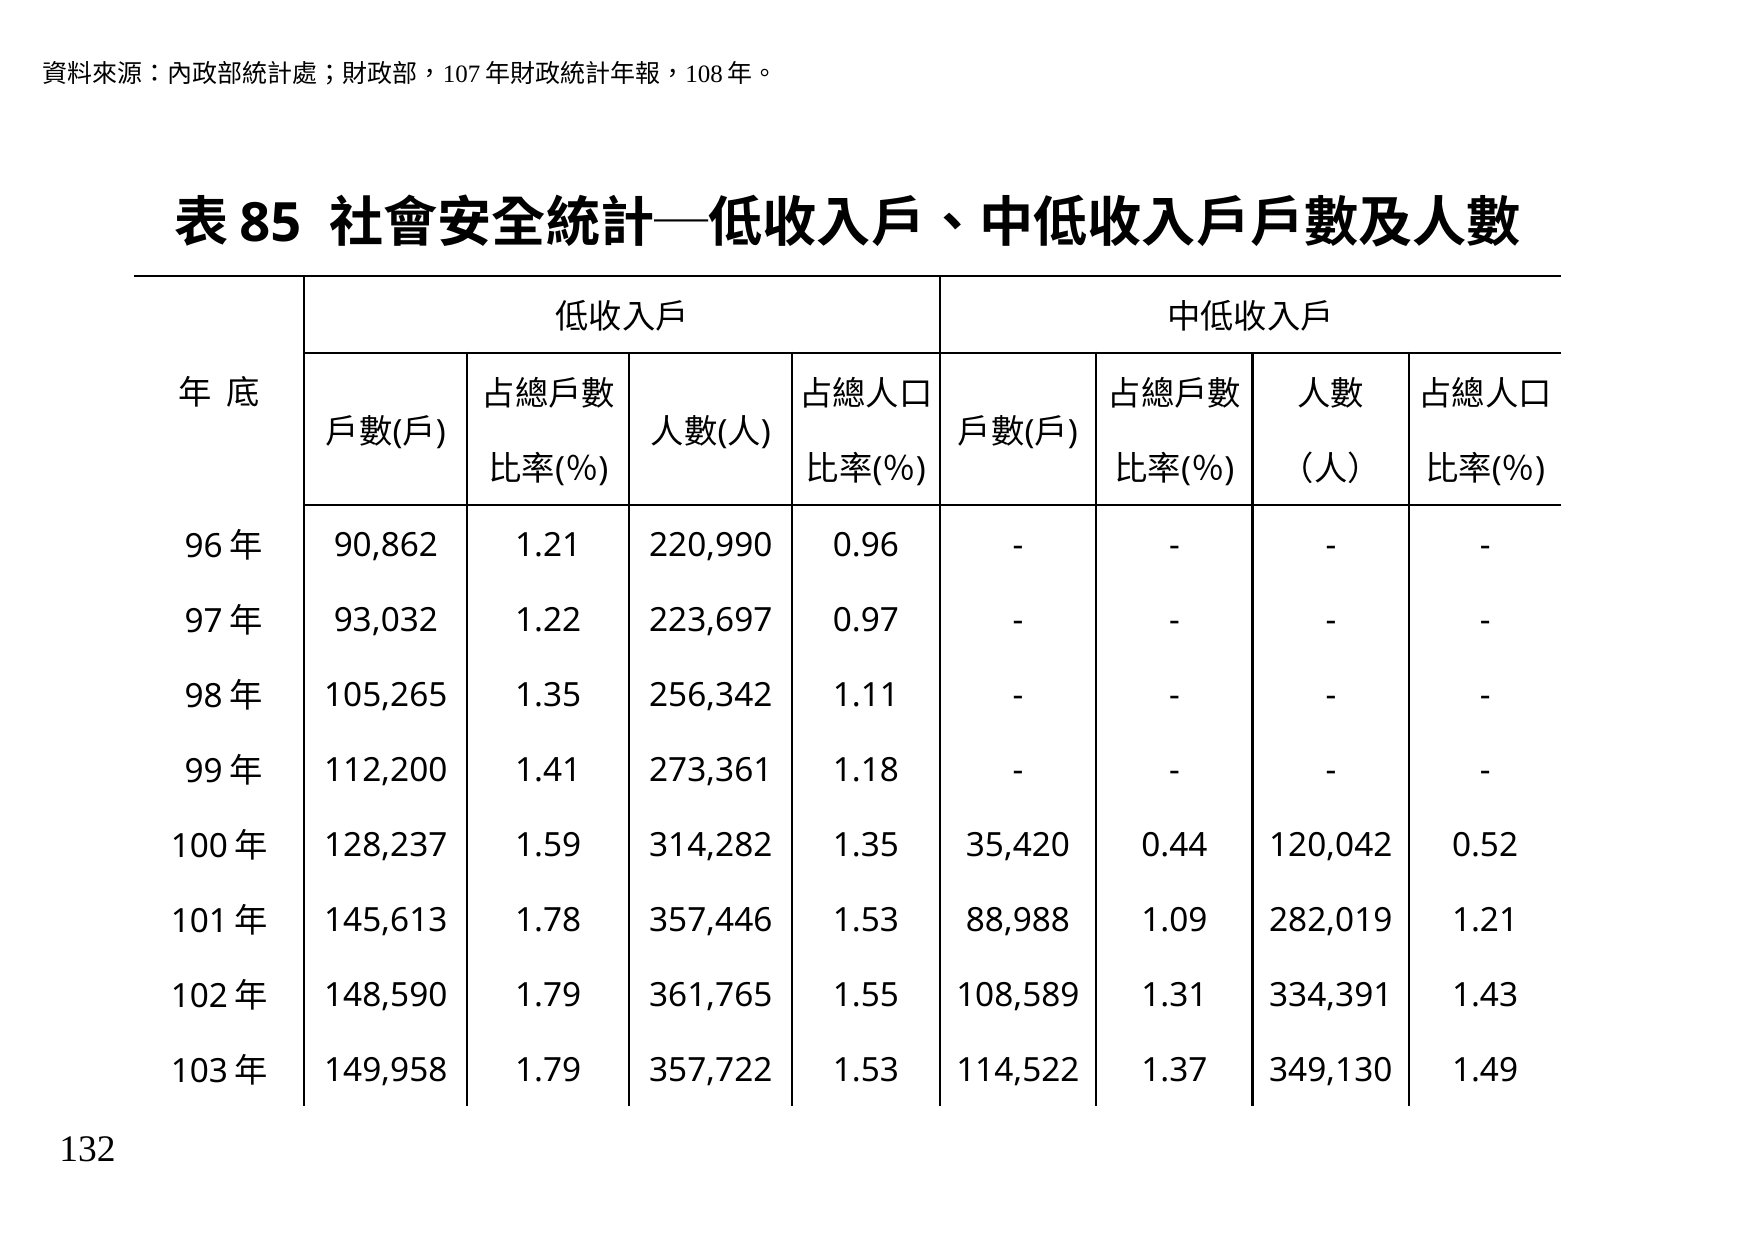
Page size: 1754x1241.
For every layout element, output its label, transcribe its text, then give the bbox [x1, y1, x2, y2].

table_cell 1.11 [793, 656, 939, 731]
table_cell - [941, 656, 1095, 731]
table_cell - [1097, 506, 1251, 581]
table_cell 149,958 [305, 1031, 466, 1106]
table_cell 102年 [134, 956, 303, 1031]
table_cell 256,342 [630, 656, 791, 731]
table_cell 35,420 [941, 806, 1095, 881]
table_cell - [1097, 731, 1251, 806]
table_cell 0.44 [1097, 806, 1251, 881]
table_cell - [1254, 581, 1408, 656]
table_cell 人數(人) [630, 354, 791, 504]
table_cell - [1410, 731, 1561, 806]
table_cell 1.22 [468, 581, 628, 656]
table_cell - [941, 506, 1095, 581]
table_cell 1.55 [793, 956, 939, 1031]
table_cell 1.35 [468, 656, 628, 731]
table_cell - [1410, 581, 1561, 656]
table_cell 112,200 [305, 731, 466, 806]
table_cell 1.59 [468, 806, 628, 881]
table_cell 1.49 [1410, 1031, 1561, 1106]
table_cell 100年 [134, 806, 303, 881]
table_cell 220,990 [630, 506, 791, 581]
table_cell - [1254, 506, 1408, 581]
table_cell - [1254, 656, 1408, 731]
table_cell 占總人口比率(％) [1410, 354, 1561, 504]
table_cell - [1410, 506, 1561, 581]
table_cell - [941, 581, 1095, 656]
table_cell 1.43 [1410, 956, 1561, 1031]
table_cell 0.96 [793, 506, 939, 581]
table_cell 1.53 [793, 881, 939, 956]
table_cell 1.79 [468, 1031, 628, 1106]
table_cell 97年 [134, 581, 303, 656]
table_cell 戶數(戶) [941, 354, 1095, 504]
table_cell 1.35 [793, 806, 939, 881]
table_cell 1.18 [793, 731, 939, 806]
table_cell 349,130 [1254, 1031, 1408, 1106]
table_cell 1.79 [468, 956, 628, 1031]
table_cell 93,032 [305, 581, 466, 656]
table_cell - [1410, 656, 1561, 731]
table_cell 1.78 [468, 881, 628, 956]
table_cell - [1097, 656, 1251, 731]
table_cell 0.97 [793, 581, 939, 656]
table_header 中低收入戶 [941, 277, 1561, 352]
table_cell 90,862 [305, 506, 466, 581]
table_header 年 底 [134, 277, 303, 504]
table_cell 1.21 [1410, 881, 1561, 956]
table_cell 103年 [134, 1031, 303, 1106]
table_cell 101年 [134, 881, 303, 956]
table_cell 282,019 [1254, 881, 1408, 956]
table_cell 96年 [134, 504, 303, 581]
table_cell 145,613 [305, 881, 466, 956]
table_cell 128,237 [305, 806, 466, 881]
table_cell 314,282 [630, 806, 791, 881]
table_cell 223,697 [630, 581, 791, 656]
text 資料來源：內政部統計處；財政部，107年財政統計年報，108年。 [29, 62, 1636, 87]
table_cell 361,765 [630, 956, 791, 1031]
table_cell 0.52 [1410, 806, 1561, 881]
table_cell - [1097, 581, 1251, 656]
table_cell 148,590 [305, 956, 466, 1031]
table_cell - [1254, 731, 1408, 806]
table_cell 98年 [134, 656, 303, 731]
table_cell 戶數(戶) [305, 354, 466, 504]
table_cell 114,522 [941, 1031, 1095, 1106]
table_cell 273,361 [630, 731, 791, 806]
table_cell 99年 [134, 731, 303, 806]
table_cell 334,391 [1254, 956, 1408, 1031]
table_cell 105,265 [305, 656, 466, 731]
table_cell 357,446 [630, 881, 791, 956]
table_cell 88,988 [941, 881, 1095, 956]
subtitle 表85 社會安全統計─低收入戶、中低收入戶戶數及人數 [59, 162, 1636, 274]
table_cell 1.09 [1097, 881, 1251, 956]
table_cell 1.31 [1097, 956, 1251, 1031]
table_cell 357,722 [630, 1031, 791, 1106]
table_header 低收入戶 [305, 277, 939, 352]
table_cell 人數（人） [1254, 354, 1408, 504]
table_cell 108,589 [941, 956, 1095, 1031]
table_cell 占總戶數比率(％) [468, 354, 628, 504]
table_cell 1.21 [468, 506, 628, 581]
table_cell 占總人口比率(％) [793, 354, 939, 504]
table_cell 1.37 [1097, 1031, 1251, 1106]
table_cell 1.53 [793, 1031, 939, 1106]
table_cell 1.41 [468, 731, 628, 806]
table_cell 120,042 [1254, 806, 1408, 881]
table_cell 占總戶數比率(％) [1097, 354, 1251, 504]
table_cell - [941, 731, 1095, 806]
